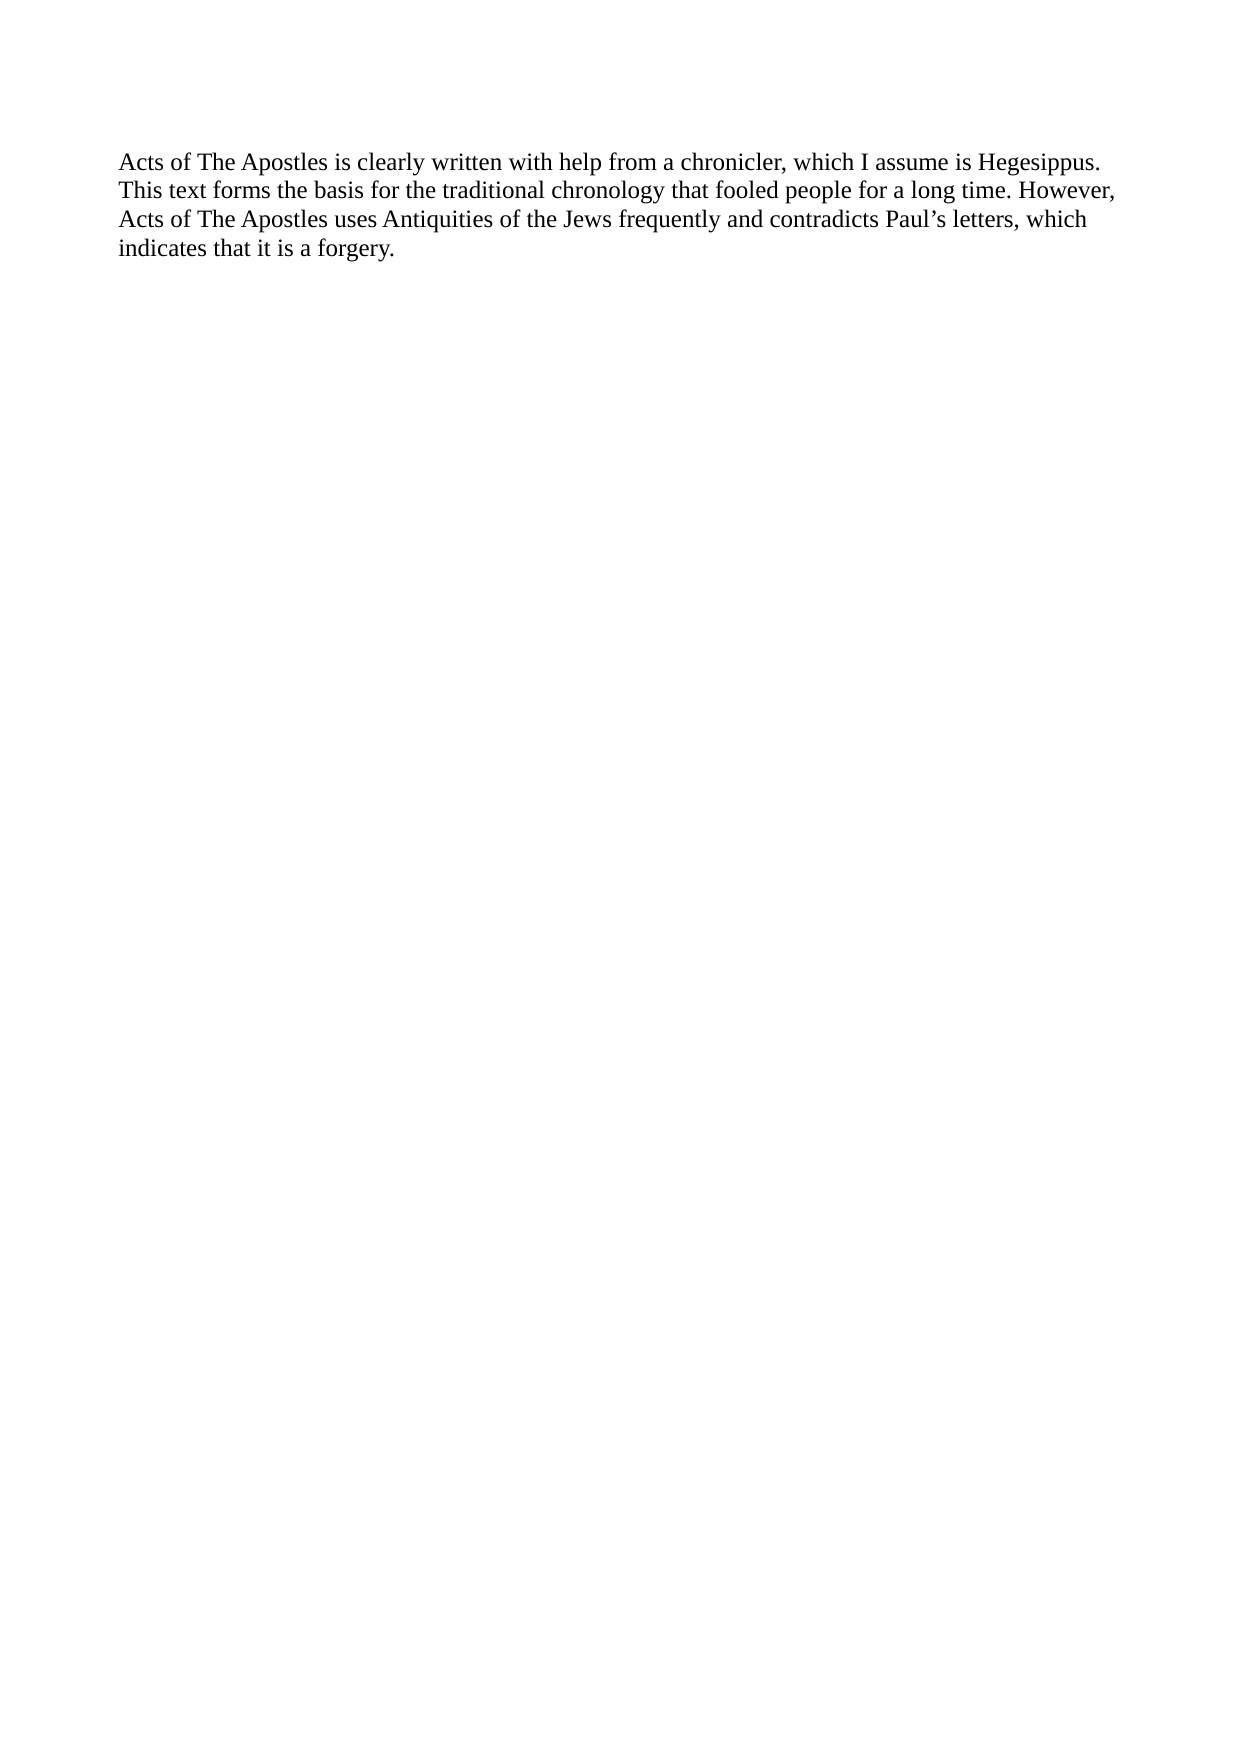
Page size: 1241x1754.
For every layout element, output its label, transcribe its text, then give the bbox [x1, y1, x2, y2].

text Acts of The Apostles is clearly written with help from a chronicler, which I assume is Hegesippus. This text forms the basis for the traditional chronology that fooled people for a long time. However, Acts of The Apostles uses Antiquities of the Jews frequently and contradicts Paul’s letters, which indicates that it is a forgery. [118, 147, 1122, 262]
